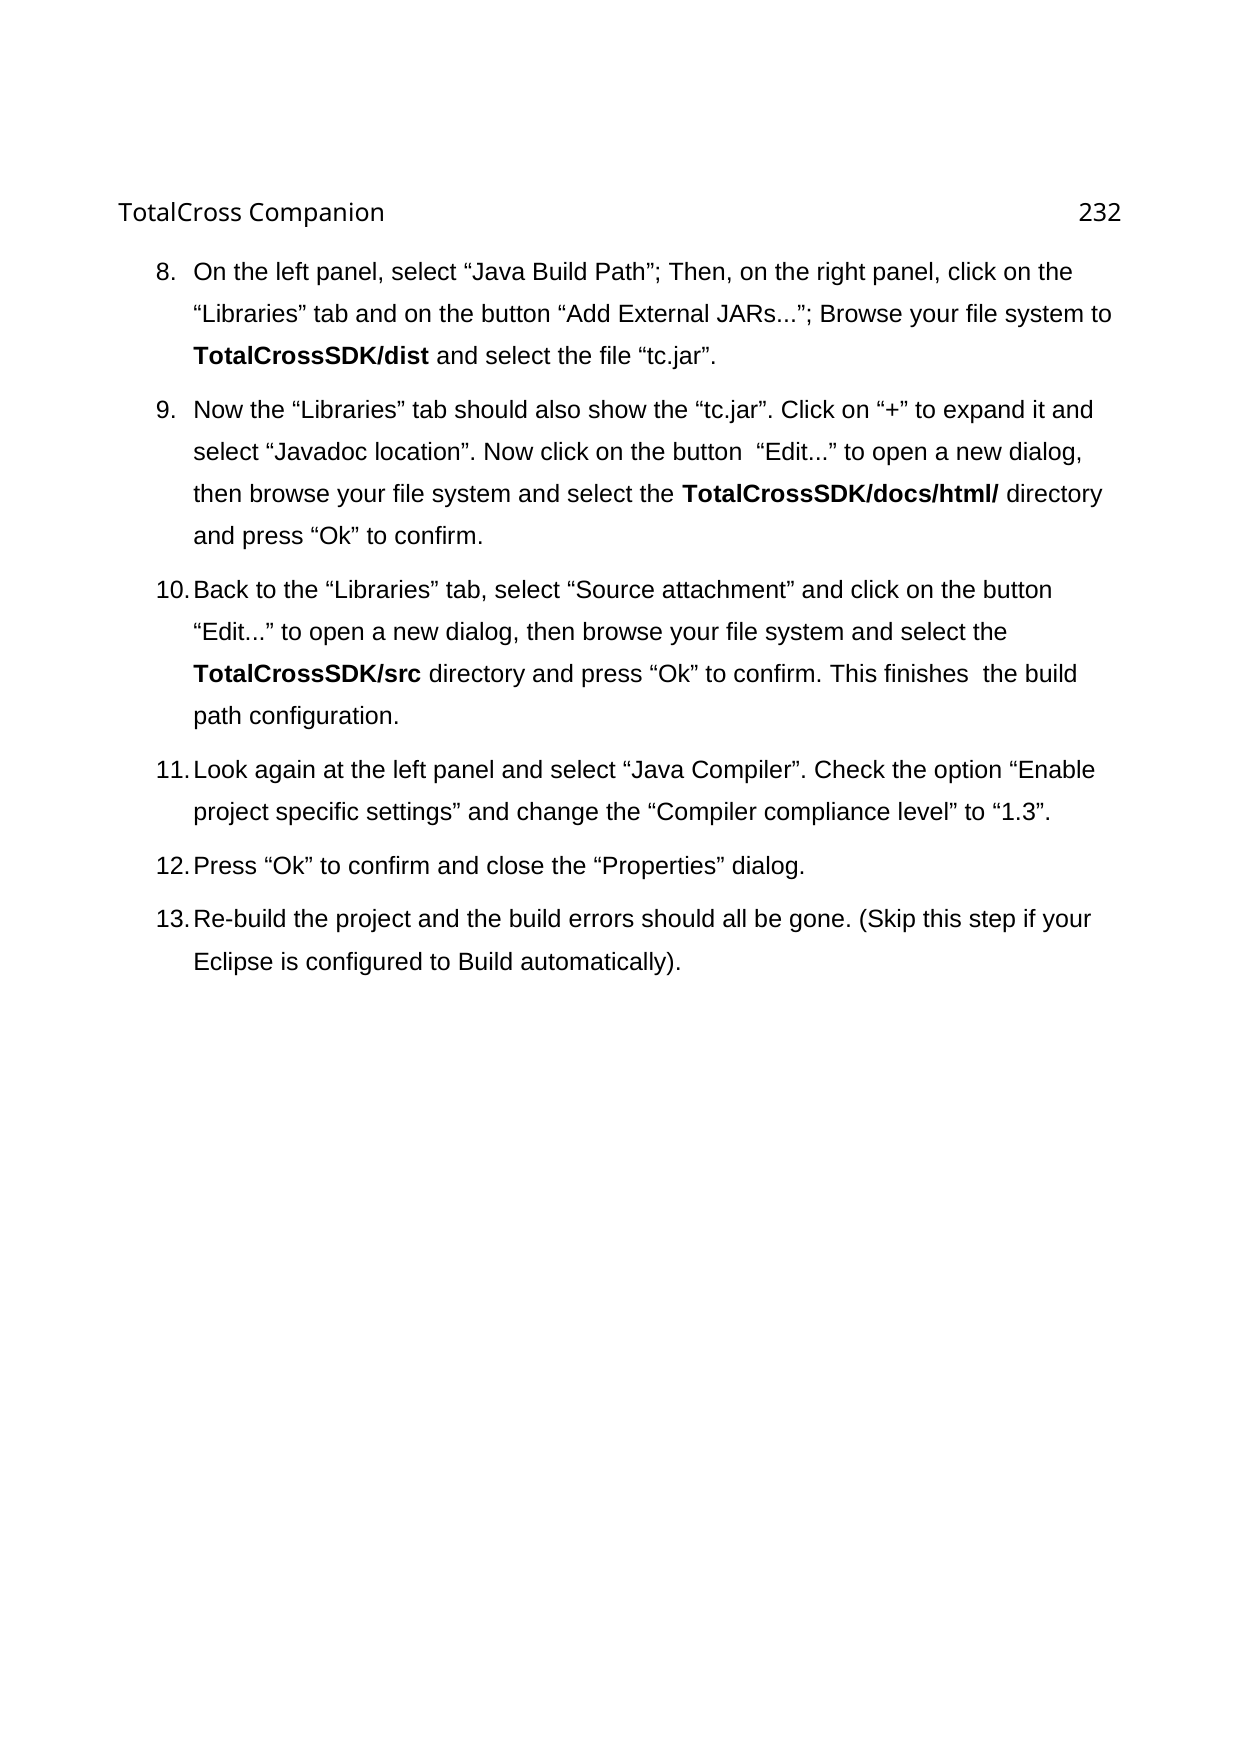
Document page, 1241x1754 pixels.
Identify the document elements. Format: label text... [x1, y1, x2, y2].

list Back to the “Libraries” tab, select “Source attachment” and click on the button “Edit...” to open a new dialog, then browse your file system and select the TotalCrossSDK/src directory and press “Ok” to confirm. This finishes the build path configuration. [156, 576, 1122, 730]
list On the left panel, select “Java Build Path”; Then, on the right panel, click on the “Libraries” tab and on the button “Add External JARs...”; Browse your file system to TotalCrossSDK/dist and select the file “tc.jar”. [156, 258, 1122, 370]
list Now the “Libraries” tab should also show the “tc.jar”. Click on “+” to expand it and select “Javadoc location”. Now click on the button “Edit...” to open a new dialog, then browse your file system and select the TotalCrossSDK/docs/html/ directory and press “Ok” to confirm. [156, 396, 1122, 550]
list Look again at the left panel and select “Java Compiler”. Check the option “Enable project specific settings” and change the “Compiler compliance level” to “1.3”. [156, 756, 1122, 826]
list Re-build the project and the build errors should all be gone. (Skip this step if your Eclipse is configured to Build automatically). [156, 905, 1122, 975]
list Press “Ok” to confirm and close the “Properties” dialog. [156, 852, 1122, 879]
